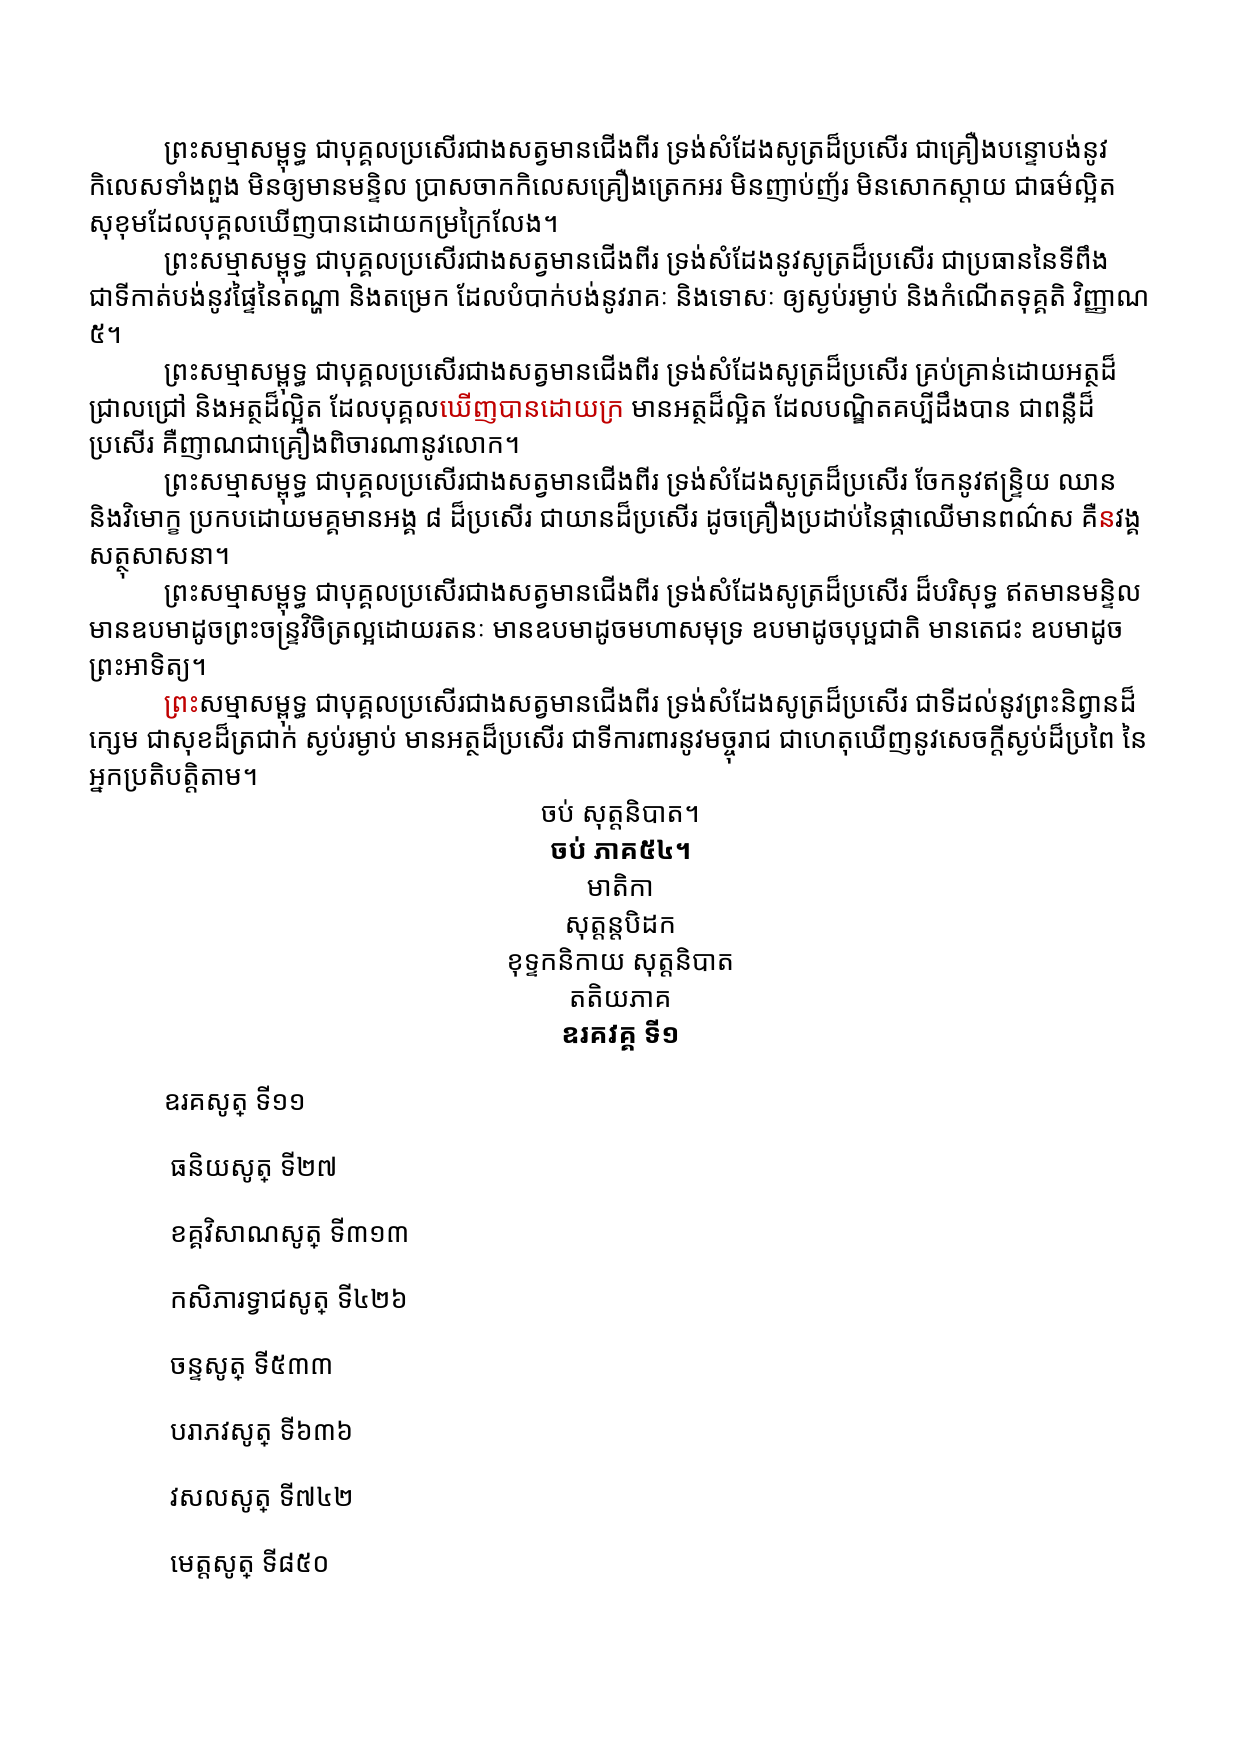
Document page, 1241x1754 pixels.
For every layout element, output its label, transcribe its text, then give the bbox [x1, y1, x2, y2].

text មាតិកា [88, 867, 1152, 904]
text ព្រះសម្មាសម្ពុទ្ធ ជាបុគ្គលប្រសើរជាងសត្វមាន​ជើងពីរ ទ្រង់​សំដែងសូត្រ​ដ៏ប្រសើរ គ្រប់គ្រាន់​ដោយអត្ថ​ដ៏ជ្រាលជ្រៅ និងអត្ថ​ដ៏ល្អិត ដែល​បុគ្គល​ឃើញ​បានដោយ​ក្រ មាន​អត្ថ​ដ៏ល្អិត ​ដែល​បណ្ឌិត​គប្បីដឹងបាន ជាពន្លឺដ៏​ប្រសើរ​ គឺញាណ​ជាគ្រឿង​ពិចារណា​នូវ​លោក។ [88, 351, 1152, 462]
text ឧរគសូត្រ ទី១១ [88, 1081, 1152, 1118]
text កសិភារទ្វាជសូត្រ ទី៤២៦ [88, 1279, 1152, 1316]
text តតិយភាគ [88, 978, 1152, 1015]
text ព្រះសម្មាសម្ពុទ្ធ ជាបុគ្គលប្រសើរជាងសត្វមាន​ជើងពីរ ទ្រង់​សំដែងនូវ​សូត្រ​ដ៏​ប្រសើរ ជាប្រធាន​នៃទីពឹង ជាទីកាត់បង់​នូវផ្ទៃ​នៃតណ្ហា និងតម្រេក ដែល​បំបាក់​បង់​នូវរាគៈ និងទោសៈ ឲ្យស្ងប់​រម្ងាប់ និង​កំណើត​ទុគ្គតិ វិញ្ញាណ ៥។ [88, 241, 1152, 351]
text មេត្តសូត្រ ទី៨៥០ [88, 1543, 1152, 1580]
text វសលសូត្រ ទី៧៤២ [88, 1477, 1152, 1514]
text ចប់ ភាគ៥៤។ [88, 831, 1152, 867]
text ឧរគវគ្គ ទី១ [88, 1015, 1152, 1052]
text ព្រះសម្មាសម្ពុទ្ធ ជាបុគ្គលប្រសើរជាងសត្វមាន​ជើងពីរ ទ្រង់សំដែង​សូត្រដ៏​ប្រសើរ ចែក​នូវ​ឥន្ទ្រិយ ឈាន និងវិមោក្ខ ប្រកប​ដោយមគ្គ​មានអង្គ ៨ ដ៏ប្រសើរ ជាយាន​ដ៏ប្រសើរ ដូចគ្រឿង​ប្រដាប់​នៃផ្កាឈើ​មានពណ៌​ស ​គឺ​នវង្គសត្ថុសាសនា។ [88, 462, 1152, 572]
text បរាភវសូត្រ ទី៦៣៦ [88, 1411, 1152, 1448]
text ព្រះសម្មាសម្ពុទ្ធ ជាបុគ្គលប្រសើរជាងសត្វមាន​ជើងពីរ ទ្រង់​សំដែងសូត្រ​ដ៏ប្រសើរ ជាទីដល់​នូវព្រះនិព្វាន​ដ៏ក្សេម ជាសុខ​ដ៏ត្រជាក់ ស្ងប់រម្ងាប់ មានអត្ថ​ដ៏ប្រសើរ ជាទីការពារ​នូវ​មច្ចុរាជ ជាហេតុ​ឃើញនូវ​សេចក្តី​ស្ងប់ដ៏ប្រពៃ នៃអ្នក​ប្រតិបត្តិតាម។ [88, 683, 1152, 794]
text ខគ្គវិសាណសូត្រ ទី៣១៣ [88, 1213, 1152, 1250]
text ព្រះសម្មាសម្ពុទ្ធ ជាបុគ្គលប្រសើរជាងសត្វមាន​ជើងពីរ ទ្រង់សំដែង​សូត្រ​ដ៏ប្រសើរ ជាគ្រឿង​បន្ទោ​បង់នូវ​កិលេស​ទាំងពួង មិនឲ្យ​មានមន្ទិល ប្រាសចាក​កិលេស​គ្រឿង​ត្រេកអរ មិនញាប់​ញ័រ មិន​សោកស្តាយ ជាធម៌ល្អិត​សុខុម​ដែលបុគ្គល​ឃើញបាន​ដោយ​កម្រ​ក្រៃលែង។ [88, 130, 1152, 241]
text សុត្តន្តបិដក [88, 904, 1152, 941]
text ចន្ទសូត្រ ទី៥៣៣ [88, 1345, 1152, 1382]
text ធនិយសូត្រ ទី២៧ [88, 1147, 1152, 1184]
text ខុទ្ទកនិកាយ សុត្តនិបាត [88, 941, 1152, 978]
text ព្រះសម្មាសម្ពុទ្ធ ជាបុគ្គលប្រសើរជាងសត្វមាន​ជើងពីរ ទ្រង់សំដែង​សូត្រដ៏ប្រសើរ ដ៏​បរិសុទ្ធ ឥត​មាន​មន្ទិល មានឧបមា​ដូច​ព្រះចន្រ្ទវិចិត្រ​ល្អ​ដោយរតនៈ មាន​ឧបមា​ដូច​មហា​សមុទ្រ ឧបមាដូច​បុប្ផជាតិ មានតេជះ ឧបមា​ដូចព្រះអាទិត្យ។ [88, 572, 1152, 683]
text ចប់ សុត្តនិបាត។ [88, 794, 1152, 831]
